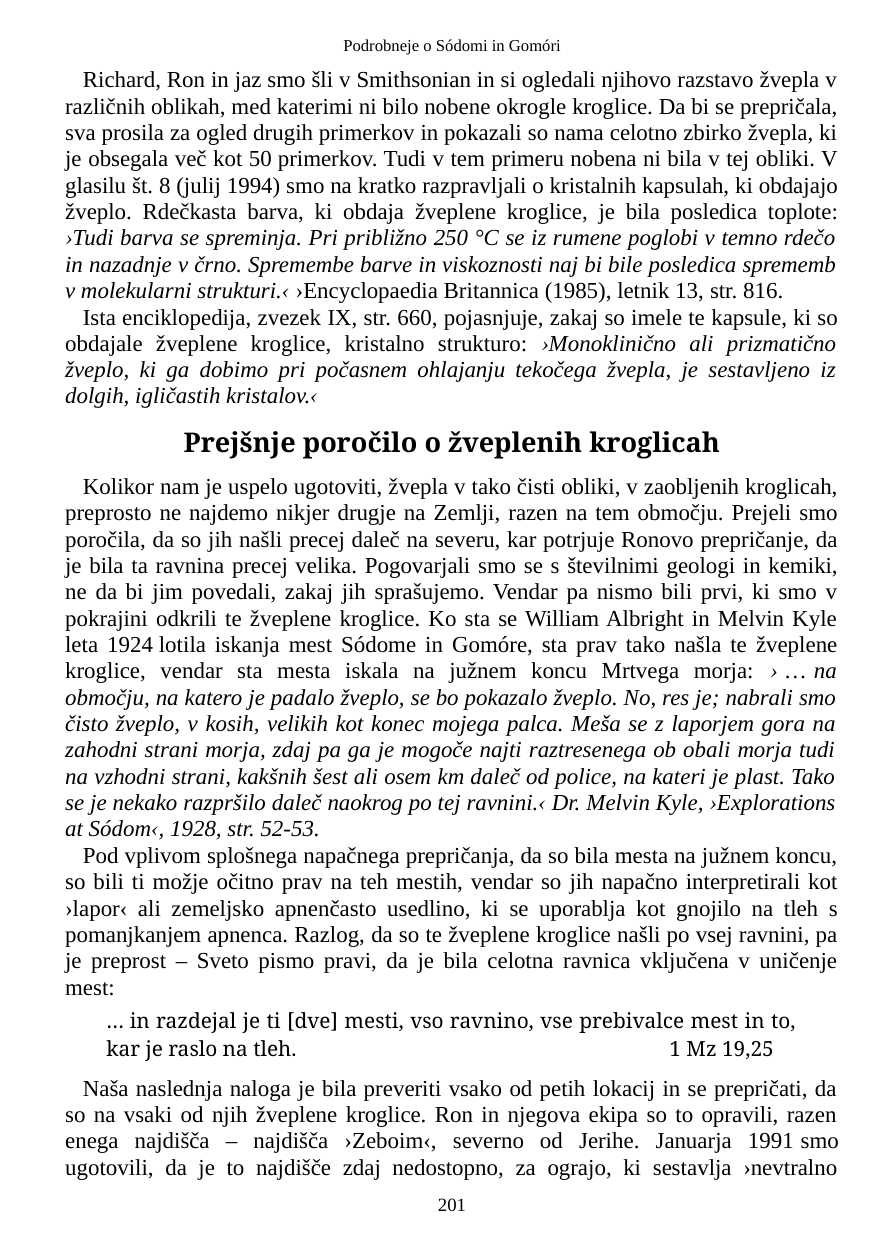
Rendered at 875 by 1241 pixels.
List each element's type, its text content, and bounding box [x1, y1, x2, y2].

subtitle Prejšnje poročilo o žveplenih kroglicah [65, 423, 839, 460]
text Ista enciklopedija, zvezek IX, str. 660, pojasnjuje, zakaj so imele te kapsule, ki so obdajale žveplene kroglice, kristalno strukturo: ›Monoklinično ali prizmatično žveplo, ki ga dobimo pri počasnem ohlajanju tekočega žvepla, je sestavljeno iz dolgih, igličastih kristalov.‹ [65, 303, 839, 409]
text … in razdejal je ti [dve] mesti, vso ravnino, vse prebivalce mest in to, kar je raslo na tleh. 1 Mz 19,25 [106, 1006, 797, 1063]
text Pod vplivom splošnega napačnega prepričanja, da so bila mesta na južnem koncu, so bili ti možje očitno prav na teh mestih, vendar so jih napačno interpretirali kot ›lapor‹ ali zemeljsko apnenčasto usedlino, ki se uporablja kot gnojilo na tleh s pomanjkanjem apnenca. Razlog, da so te žveplene kroglice našli po vsej ravnini, pa je preprost – Sveto pismo pravi, da je bila celotna ravnica vključena v uničenje mest: [65, 842, 839, 1000]
text Naša naslednja naloga je bila preveriti vsako od petih lokacij in se prepričati, da so na vsaki od njih žveplene kroglice. Ron in njegova ekipa so to opravili, razen enega najdišča – najdišča ›Zeboim‹, severno od Jerihe. Januarja 1991 smo ugotovili, da je to najdišče zdaj nedostopno, za ograjo, ki sestavlja ›nevtralno [65, 1074, 839, 1180]
text Richard, Ron in jaz smo šli v Smithsonian in si ogledali njihovo razstavo žvepla v različnih oblikah, med katerimi ni bilo nobene okrogle kroglice. Da bi se prepričala, sva prosila za ogled drugih primerkov in pokazali so nama celotno zbirko žvepla, ki je obsegala več kot 50 primerkov. Tudi v tem primeru nobena ni bila v tej obliki. V glasilu št. 8 (julij 1994) smo na kratko razpravljali o kristalnih kapsulah, ki obdajajo žveplo. Rdečkasta barva, ki obdaja žveplene kroglice, je bila posledica toplote: ›Tudi barva se spreminja. Pri približno 250 °C se iz rumene poglobi v temno rdečo in nazadnje v črno. Spremembe barve in viskoznosti naj bi bile posledica sprememb v molekularni strukturi.‹ ›Encyclopaedia Britannica (1985), letnik 13, str. 816. [65, 66, 839, 303]
text Kolikor nam je uspelo ugotoviti, žvepla v tako čisti obliki, v zaobljenih kroglicah, preprosto ne najdemo nikjer drugje na Zemlji, razen na tem območju. Prejeli smo poročila, da so jih našli precej daleč na severu, kar potrjuje Ronovo prepričanje, da je bila ta ravnina precej velika. Pogovarjali smo se s številnimi geologi in kemiki, ne da bi jim povedali, zakaj jih sprašujemo. Vendar pa nismo bili prvi, ki smo v pokrajini odkrili te žveplene kroglice. Ko sta se William Albright in Melvin Kyle leta 1924 lotila iskanja mest Sódome in Gomóre, sta prav tako našla te žveplene kroglice, vendar sta mesta iskala na južnem koncu Mrtvega morja: › … na območju, na katero je padalo žveplo, se bo pokazalo žveplo. No, res je; nabrali smo čisto žveplo, v kosih, velikih kot konec mojega palca. Meša se z laporjem gora na zahodni strani morja, zdaj pa ga je mogoče najti raztresenega ob obali morja tudi na vzhodni strani, kakšnih šest ali osem km daleč od police, na kateri je plast. Tako se je nekako razpršilo daleč naokrog po tej ravnini.‹ Dr. Melvin Kyle, ›Explorations at Sódom‹, 1928, str. 52-53. [65, 473, 839, 842]
